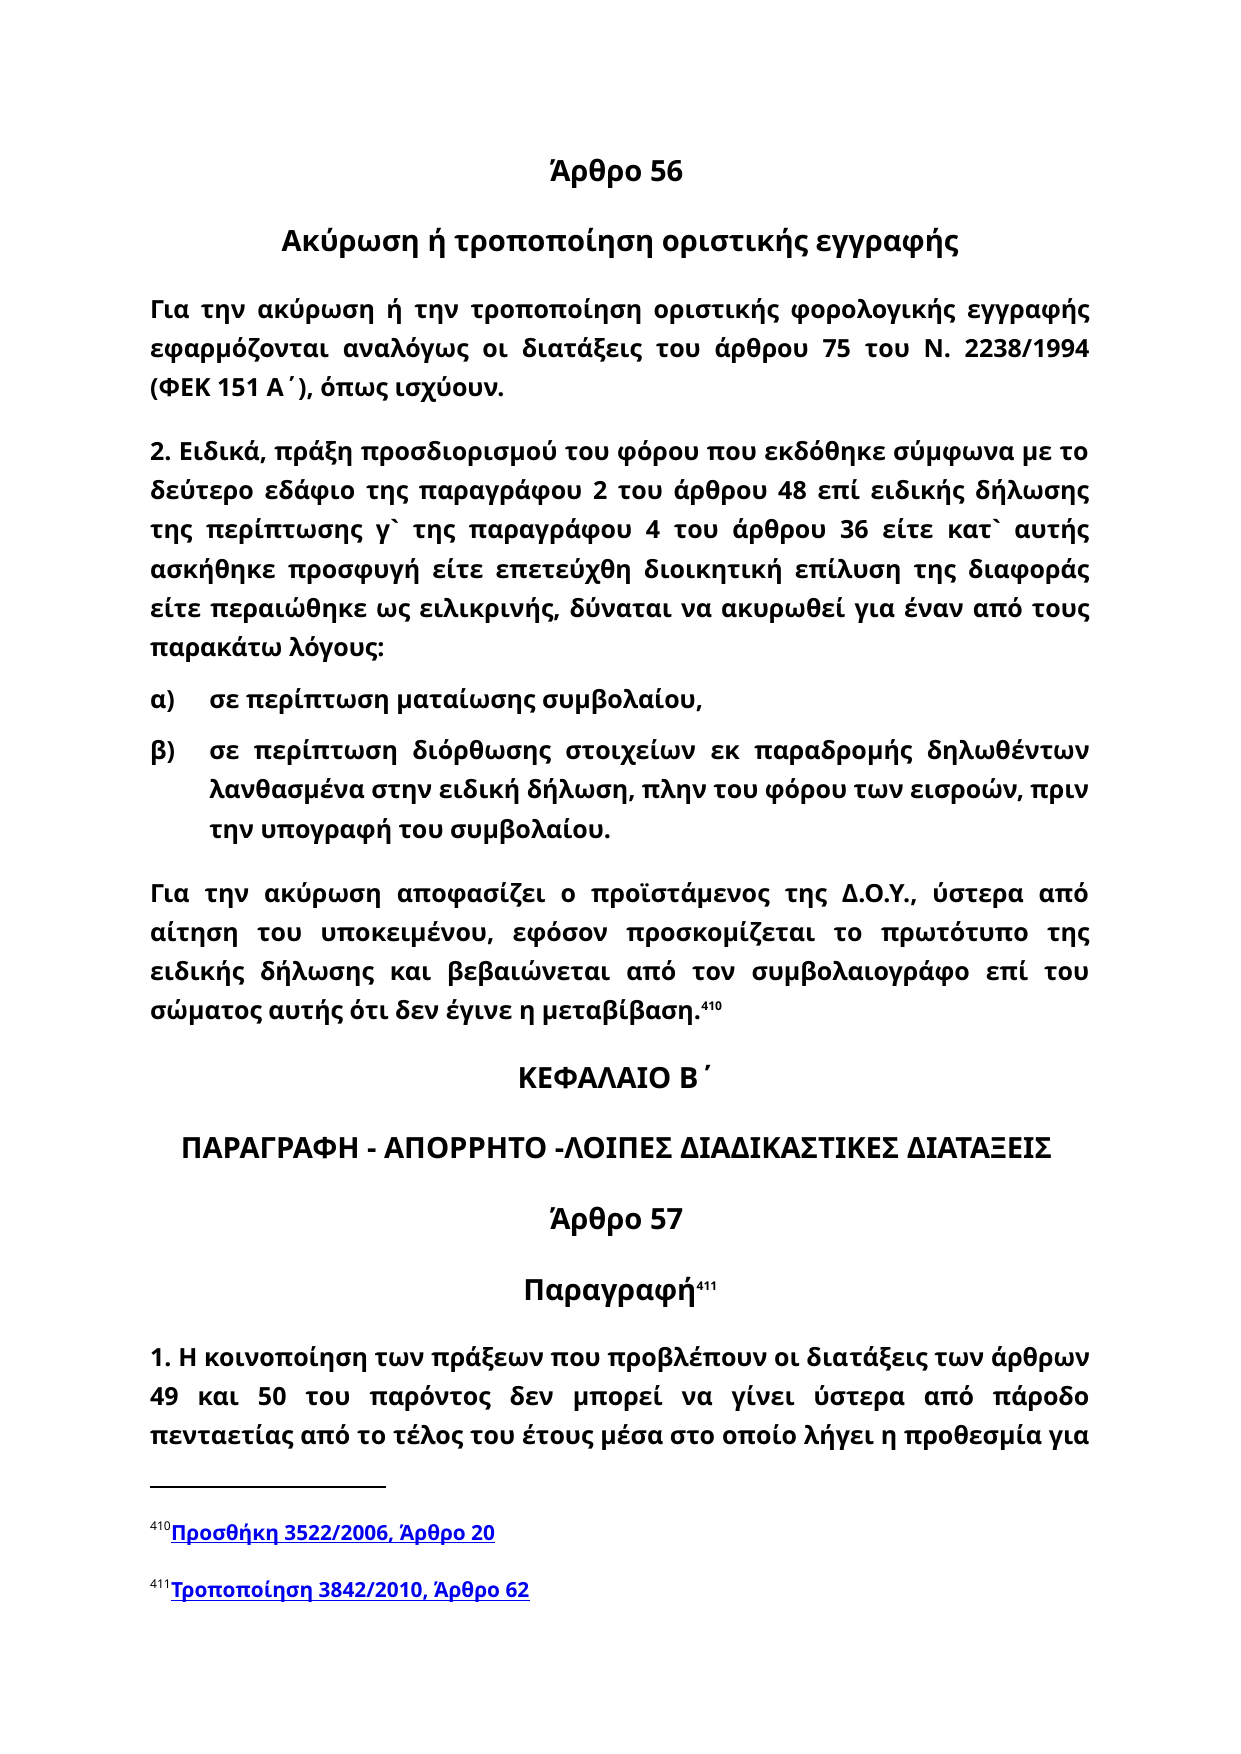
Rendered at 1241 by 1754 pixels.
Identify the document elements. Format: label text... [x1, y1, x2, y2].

text Για την ακύρωση ή την τροποποίηση οριστικής φορολογικής εγγραφής εφαρμόζονται αναλόγως οι διατάξεις του άρθρου 75 του Ν. 2238/1994 (ΦΕΚ 151 Α΄), όπως ισχύουν. [150, 291, 1090, 404]
text 2. Ειδικά, πράξη προσδιορισμού του φόρου που εκδόθηκε σύμφωνα με το δεύτερο εδάφιο της παραγράφου 2 του άρθρου 48 επί ειδικής δήλωσης της περίπτωσης γ` της παραγράφου 4 του άρθρου 36 είτε κατ` αυτής ασκήθηκε προσφυγή είτε επετεύχθη διοικητική επίλυση της διαφοράς είτε περαιώθηκε ως ειλικρινής, δύναται να ακυρωθεί για έναν από τους παρακάτω λόγους: [150, 434, 1090, 664]
subtitle Ακύρωση ή τροποποίηση οριστικής εγγραφής [150, 221, 1090, 260]
list α) σε περίπτωση ματαίωσης συμβολαίου, [150, 681, 1090, 715]
subtitle ΚΕΦΑΛΑΙΟ Β΄ [150, 1057, 1090, 1097]
subtitle Άρθρο 56 [150, 150, 1090, 190]
text Για την ακύρωση αποφασίζει ο προϊστάμενος της Δ.Ο.Υ., ύστερα από αίτηση του υποκειμένου, εφόσον προσκομίζεται το πρωτότυπο της ειδικής δήλωσης και βεβαιώνεται από τον συμβολαιογράφο επί του σώματος αυτής ότι δεν έγινε η μεταβίβαση. [150, 875, 1090, 1027]
text Τροποποίηση 3842/2010, Άρθρο 62 [150, 1576, 1090, 1604]
subtitle Άρθρο 57 [150, 1198, 1090, 1238]
subtitle Παραγραφή [150, 1269, 1090, 1309]
list β) σε περίπτωση διόρθωσης στοιχείων εκ παραδρομής δηλωθέντων λανθασμένα στην ειδική δήλωση, πλην του φόρου των εισροών, πριν την υπογραφή του συμβολαίου. [150, 733, 1090, 845]
text 1. Η κοινοποίηση των πράξεων που προβλέπουν οι δια­τάξεις των άρθρων 49 και 50 του παρόντος δεν μπορεί να γίνει ύστερα από πάροδο πενταετίας από το τέλος του έτους μέσα στο οποίο λήγει η προθεσμία για [150, 1339, 1090, 1452]
subtitle ΠΑΡΑΓΡΑΦΗ - ΑΠΟΡΡΗΤΟ -ΛΟΙΠΕΣ ΔΙΑΔΙΚΑΣΤΙΚΕΣ ΔΙΑΤΑΞΕΙΣ [150, 1128, 1090, 1167]
text Προσθήκη 3522/2006, Άρθρο 20 [150, 1518, 1090, 1546]
